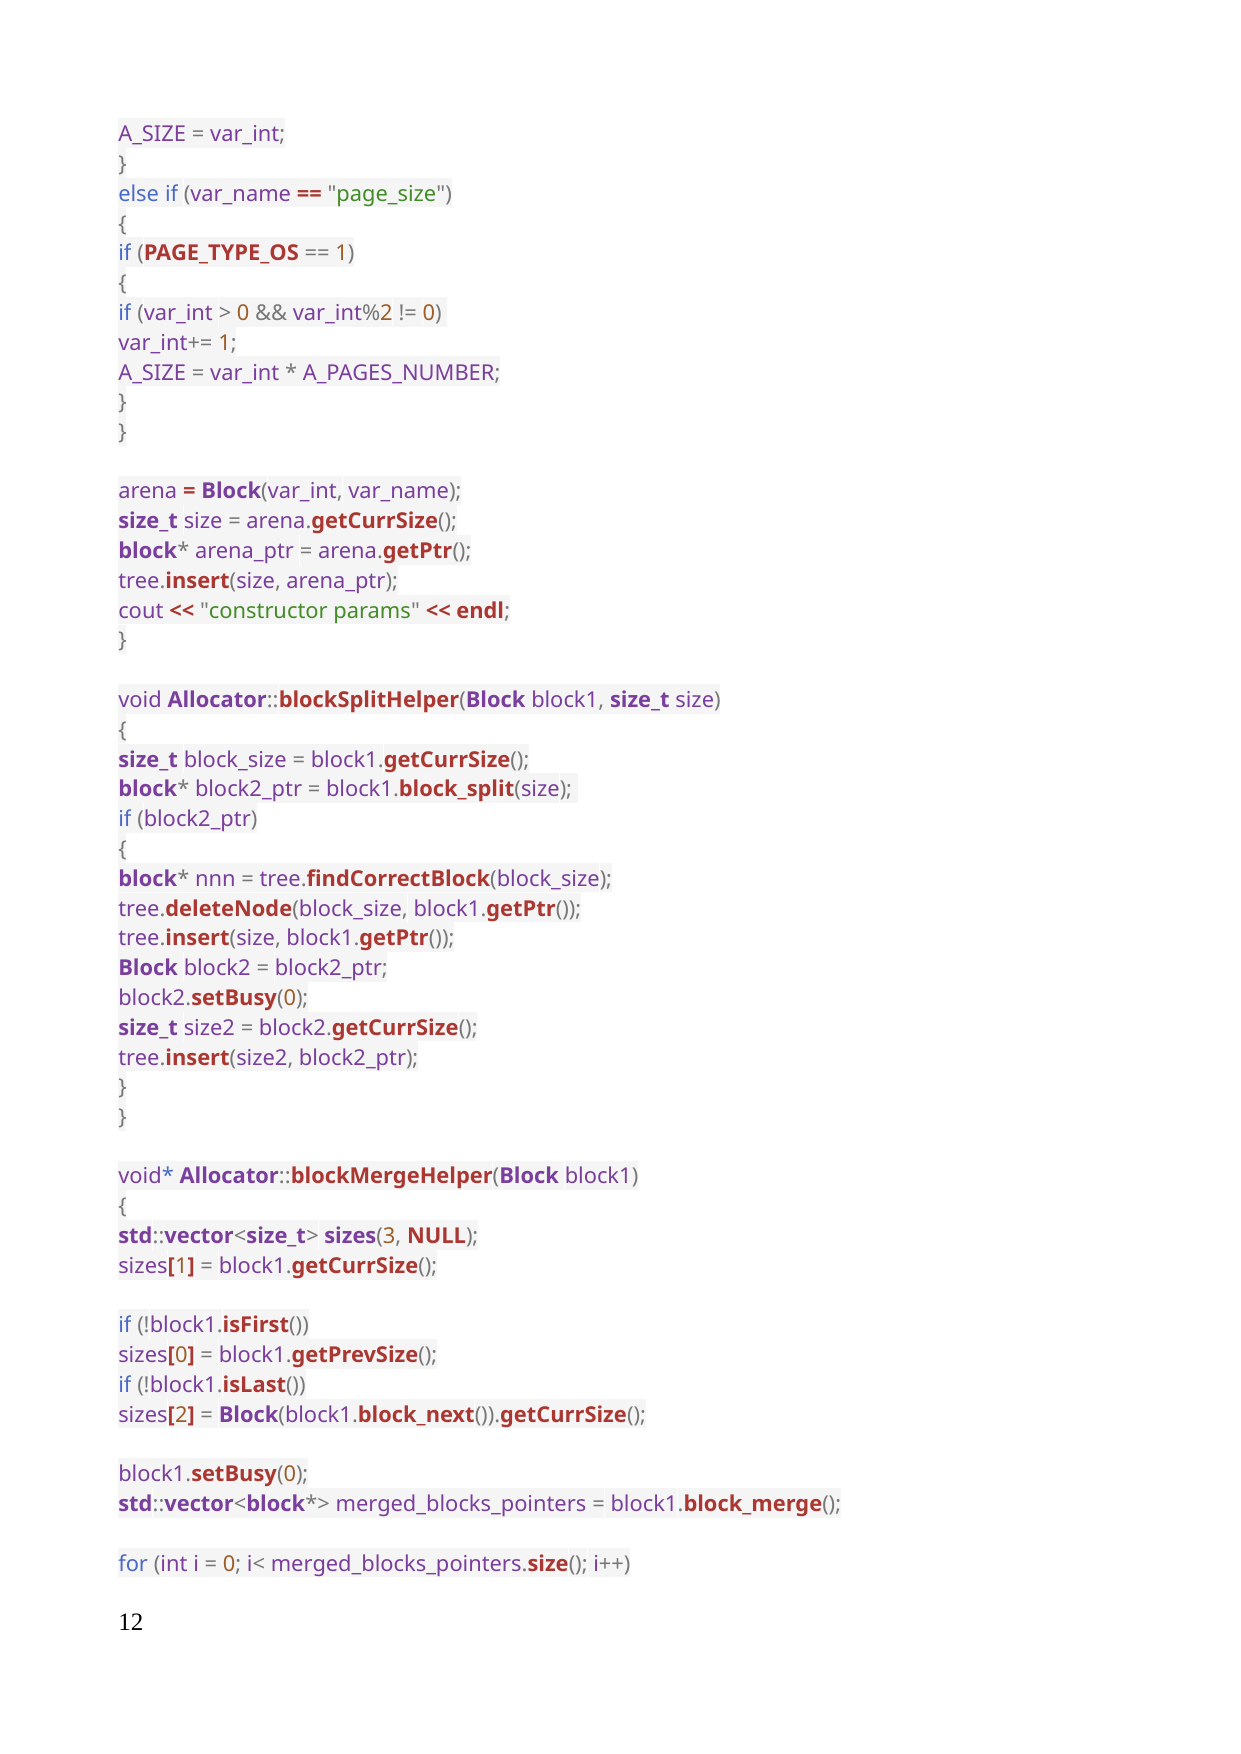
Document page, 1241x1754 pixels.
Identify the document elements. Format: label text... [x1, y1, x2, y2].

text } [118, 624, 1122, 654]
text { [118, 714, 1122, 743]
text tree.insert(size, arena_ptr); [118, 565, 1122, 595]
text if (block2_ptr) [118, 803, 1122, 833]
text } [118, 1101, 1122, 1131]
text arena = Block(var_int, var_name); [118, 476, 1122, 505]
text block* nnn = tree.findCorrectBlock(block_size); [118, 863, 1122, 892]
text { [118, 1190, 1122, 1220]
text sizes[1] = block1.getCurrSize(); [118, 1250, 1122, 1280]
text void* Allocator::blockMergeHelper(Block block1) [118, 1161, 1122, 1190]
text if (PAGE_TYPE_OS == 1) [118, 237, 1122, 267]
text if (!block1.isLast()) [118, 1369, 1122, 1399]
text { [118, 207, 1122, 237]
text block1.setBusy(0); [118, 1458, 1122, 1488]
text { [118, 833, 1122, 863]
text block* arena_ptr = arena.getPtr(); [118, 535, 1122, 565]
text if (var_int > 0 && var_int%2 != 0) [118, 297, 1122, 327]
text tree.insert(size2, block2_ptr); [118, 1041, 1122, 1071]
text sizes[2] = Block(block1.block_next()).getCurrSize(); [118, 1399, 1122, 1428]
text block2.setBusy(0); [118, 982, 1122, 1012]
text if (!block1.isFirst()) [118, 1309, 1122, 1339]
text } [118, 1071, 1122, 1101]
text } [118, 416, 1122, 446]
text sizes[0] = block1.getPrevSize(); [118, 1339, 1122, 1369]
text cout << "constructor params" << endl; [118, 595, 1122, 624]
text size_t block_size = block1.getCurrSize(); [118, 743, 1122, 773]
text Block block2 = block2_ptr; [118, 952, 1122, 982]
text size_t size2 = block2.getCurrSize(); [118, 1012, 1122, 1041]
text } [118, 386, 1122, 416]
text } [118, 148, 1122, 178]
text var_int+= 1; [118, 327, 1122, 356]
text A_SIZE = var_int * A_PAGES_NUMBER; [118, 356, 1122, 386]
text else if (var_name == "page_size") [118, 178, 1122, 207]
text tree.deleteNode(block_size, block1.getPtr()); [118, 892, 1122, 922]
text A_SIZE = var_int; [118, 118, 1122, 148]
text std::vector<size_t> sizes(3, NULL); [118, 1220, 1122, 1250]
text block* block2_ptr = block1.block_split(size); [118, 773, 1122, 803]
text tree.insert(size, block1.getPtr()); [118, 922, 1122, 952]
text std::vector<block*> merged_blocks_pointers = block1.block_merge(); [118, 1488, 1122, 1518]
text void Allocator::blockSplitHelper(Block block1, size_t size) [118, 684, 1122, 714]
text size_t size = arena.getCurrSize(); [118, 505, 1122, 535]
text for (int i = 0; i< merged_blocks_pointers.size(); i++) [118, 1547, 1122, 1577]
text { [118, 267, 1122, 297]
